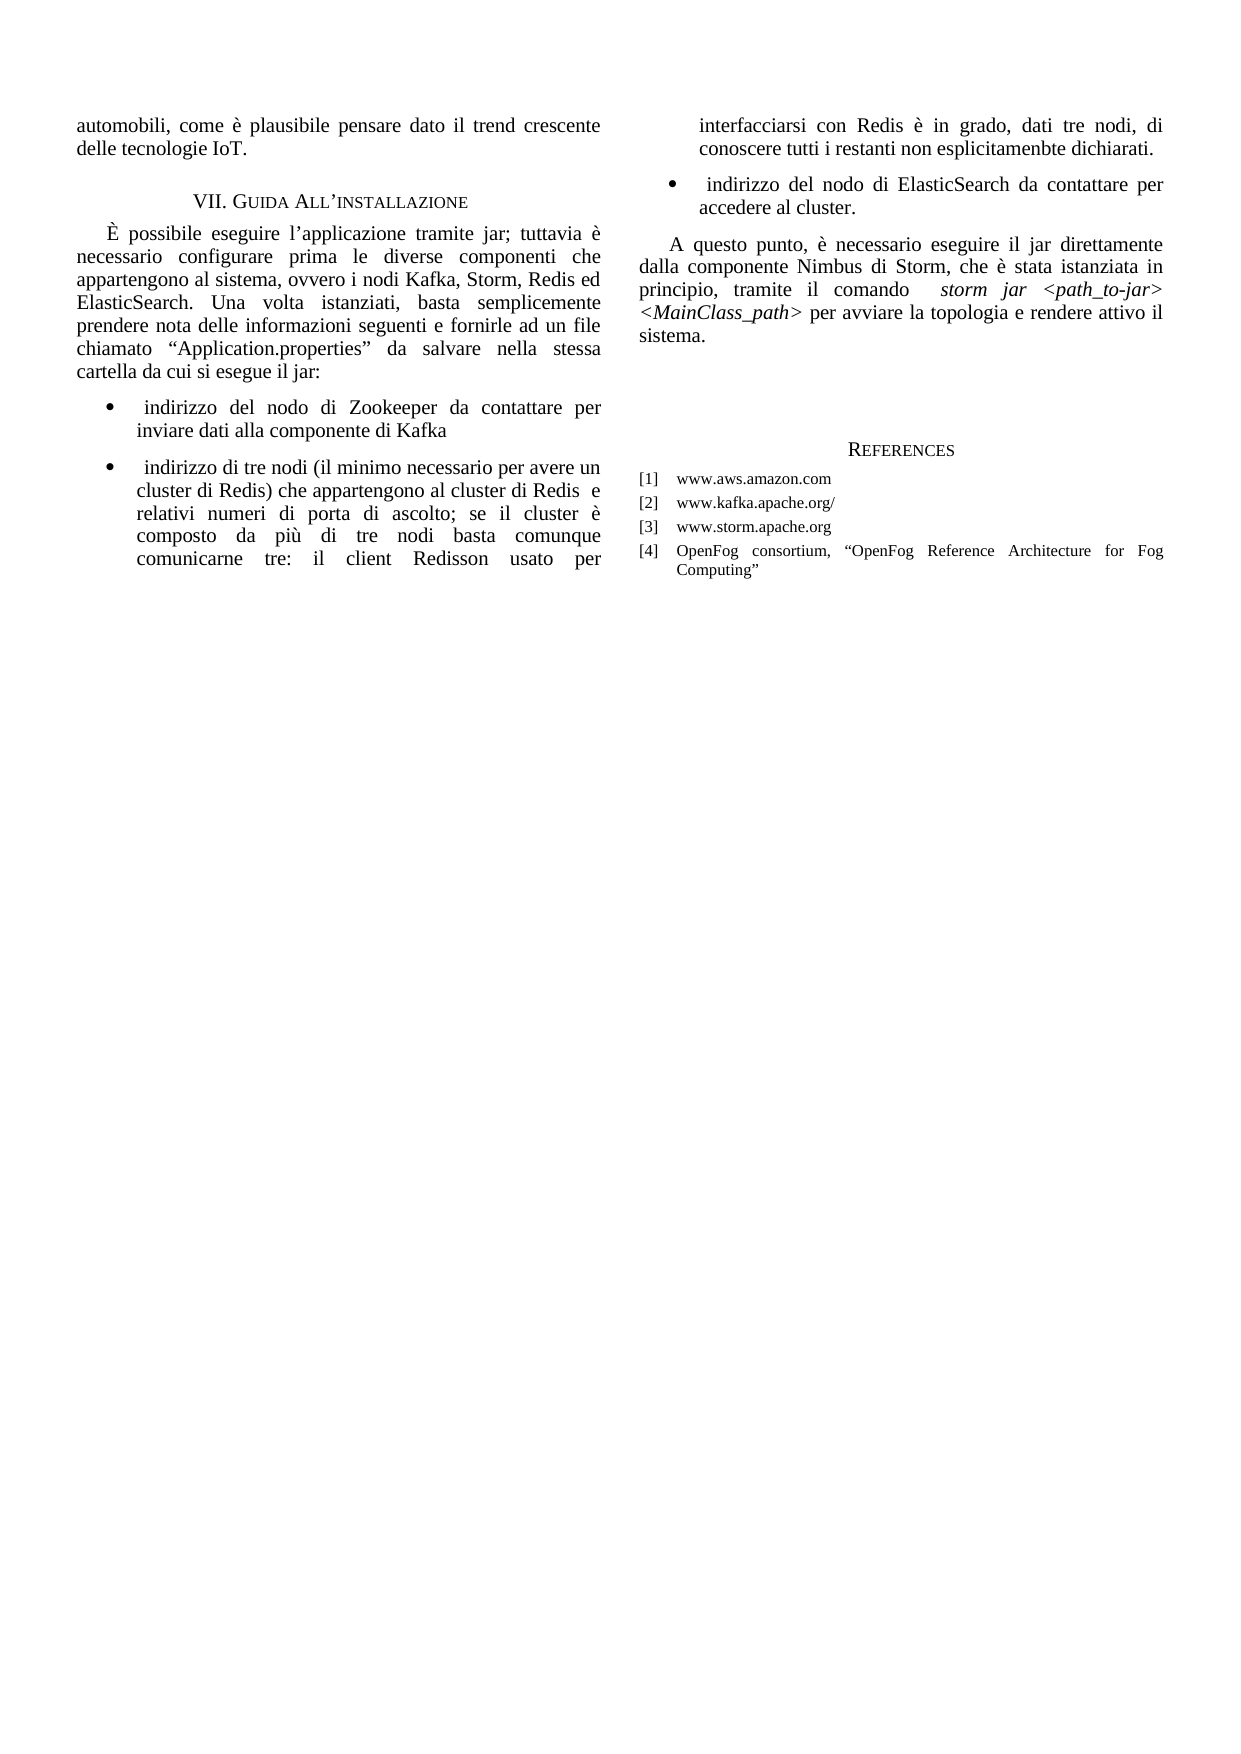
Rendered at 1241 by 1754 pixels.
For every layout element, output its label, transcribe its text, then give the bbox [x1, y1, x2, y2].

subtitle References [639, 437, 1164, 461]
list indirizzo di tre nodi (il minimo necessario per avere un cluster di Redis) che appartengono al cluster di Redis e relativi numeri di porta di ascolto; se il cluster è composto da più di tre nodi basta comunque comunicarne tre: il client Redisson usato per [106, 454, 601, 570]
list www.kafka.apache.org/ [639, 493, 1164, 512]
text automobili, come è plausibile pensare dato il trend crescente delle tecnologie IoT. [76, 112, 601, 159]
list OpenFog consortium, “OpenFog Reference Architecture for Fog Computing” [639, 541, 1164, 579]
list www.storm.apache.org [639, 517, 1164, 536]
list indirizzo del nodo di Zookeeper da contattare per inviare dati alla componente di Kafka [106, 395, 601, 442]
subtitle Guida All’installazione [76, 189, 601, 213]
list indirizzo del nodo di ElasticSearch da contattare per accedere al cluster. [669, 172, 1164, 219]
text A questo punto, è necessario eseguire il jar direttamente dalla componente Nimbus di Storm, che è stata istanziata in principio, tramite il comando storm jar <path_to-jar> <MainClass_path> per avviare la topologia e rendere attivo il sistema. [639, 231, 1164, 347]
text È possibile eseguire l’applicazione tramite jar; tuttavia è necessario configurare prima le diverse componenti che appartengono al sistema, ovvero i nodi Kafka, Storm, Redis ed ElasticSearch. Una volta istanziati, basta semplicemente prendere nota delle informazioni seguenti e fornirle ad un file chiamato “Application.properties” da salvare nella stessa cartella da cui si esegue il jar: [76, 221, 601, 383]
list www.aws.amazon.com [639, 469, 1164, 488]
list interfacciarsi con Redis è in grado, dati tre nodi, di conoscere tutti i restanti non esplicitamenbte dichiarati. [669, 112, 1164, 159]
